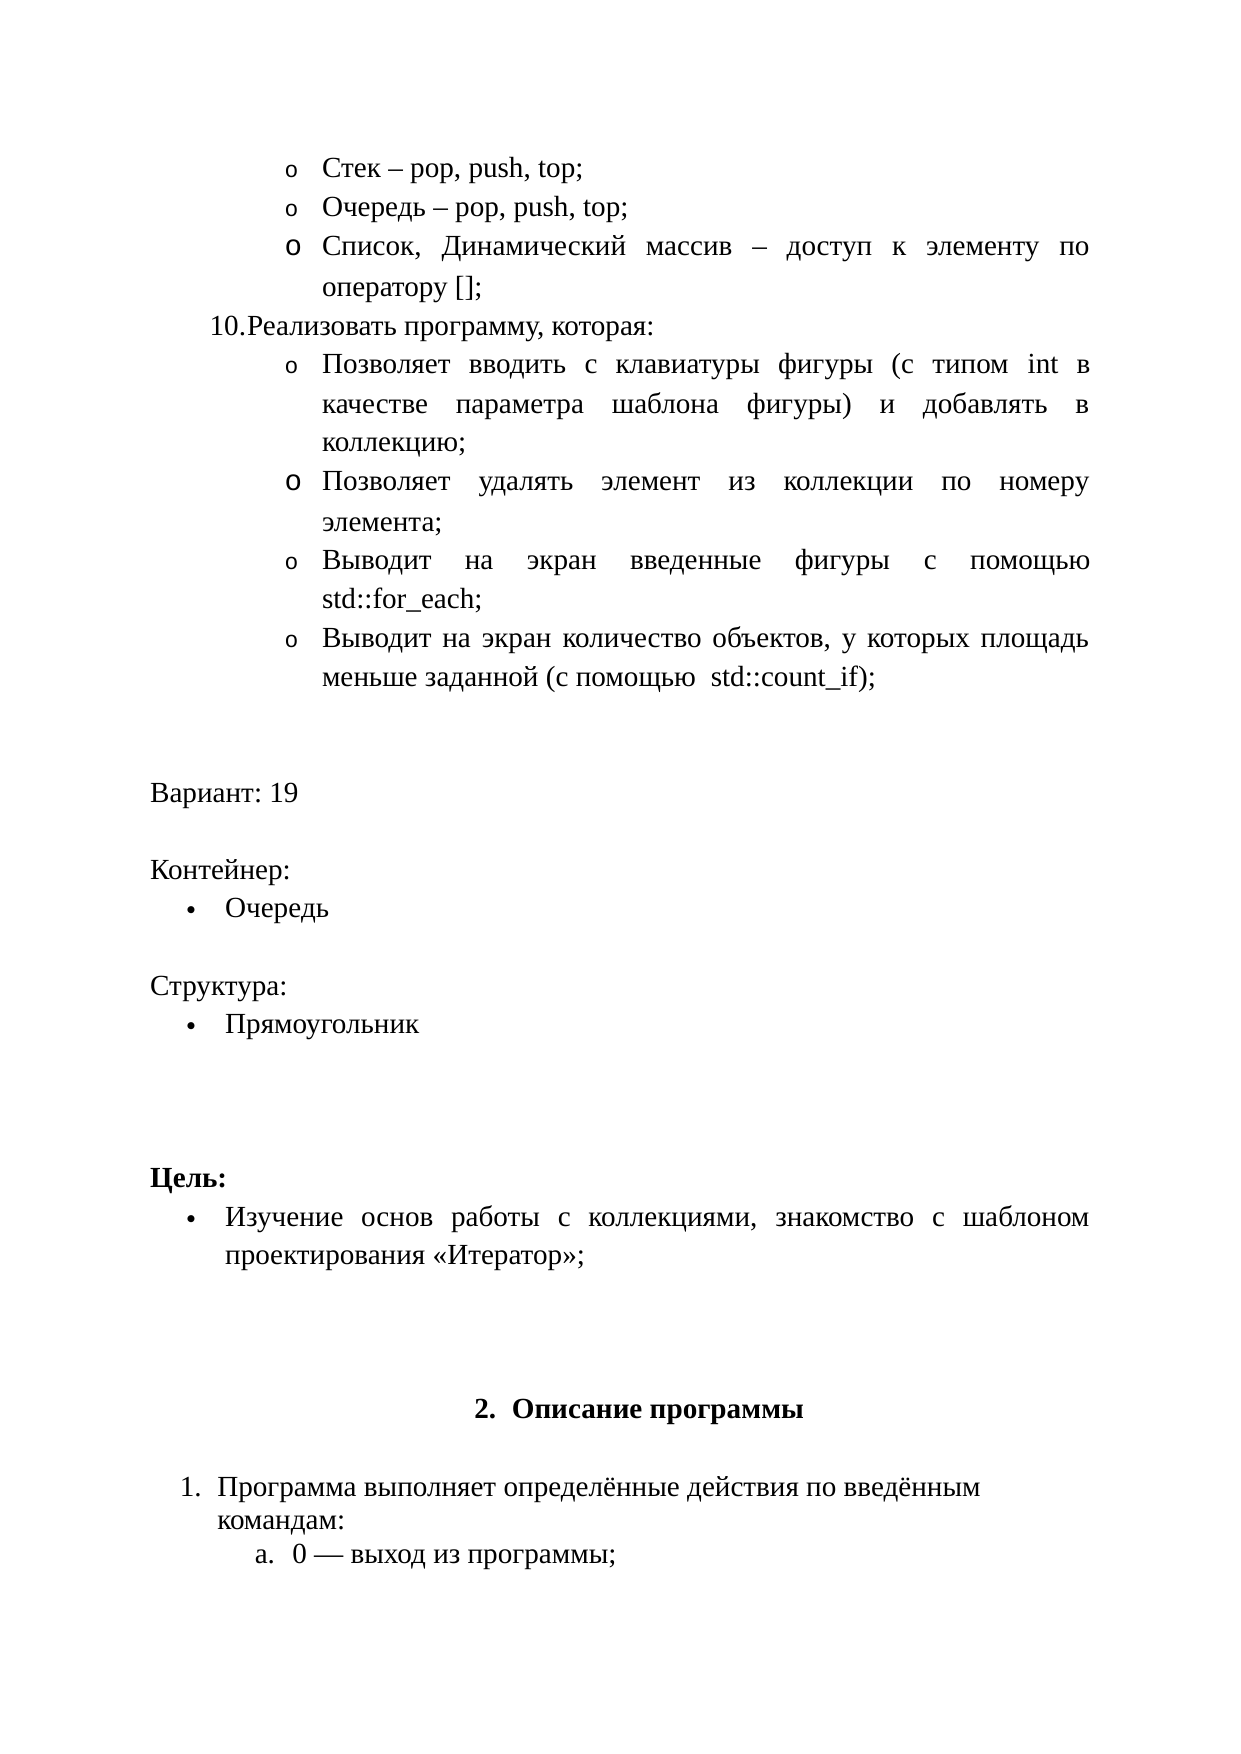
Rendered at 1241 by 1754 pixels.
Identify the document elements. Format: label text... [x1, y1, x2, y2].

list Программа выполняет определённые действия по введённым командам: [179, 1469, 1090, 1536]
text Цель: [150, 1160, 1090, 1194]
list Список, Динамический массив – доступ к элементу по оператору []; [284, 228, 1090, 303]
list Прямоугольник [187, 1006, 1090, 1040]
list Позволяет удалять элемент из коллекции по номеру элемента; [284, 463, 1090, 537]
list Выводит на экран количество объектов, у которых площадь меньше заданной (с помощью std::count_if); [284, 620, 1090, 693]
list Изучение основ работы с коллекциями, знакомство с шаблоном проектирования «Итератор»; [187, 1199, 1090, 1271]
text Структура: [150, 968, 1090, 1001]
list Очередь [187, 891, 1090, 924]
list Стек – pop, push, top; [284, 150, 1090, 184]
list Выводит на экран введенные фигуры c помощью std::for_each; [284, 542, 1090, 615]
text Вариант: 19 [150, 775, 1090, 808]
list 0 — выход из программы; [254, 1536, 1090, 1569]
list Очередь – pop, push, top; [284, 189, 1090, 223]
list Позволяет вводить с клавиатуры фигуры (с типом int в качестве параметра шаблона фигуры) и добавлять в коллекцию; [284, 347, 1090, 458]
list Реализовать программу, которая: [209, 308, 1090, 342]
text Контейнер: [150, 852, 1090, 886]
list Описание программы [187, 1392, 1090, 1425]
